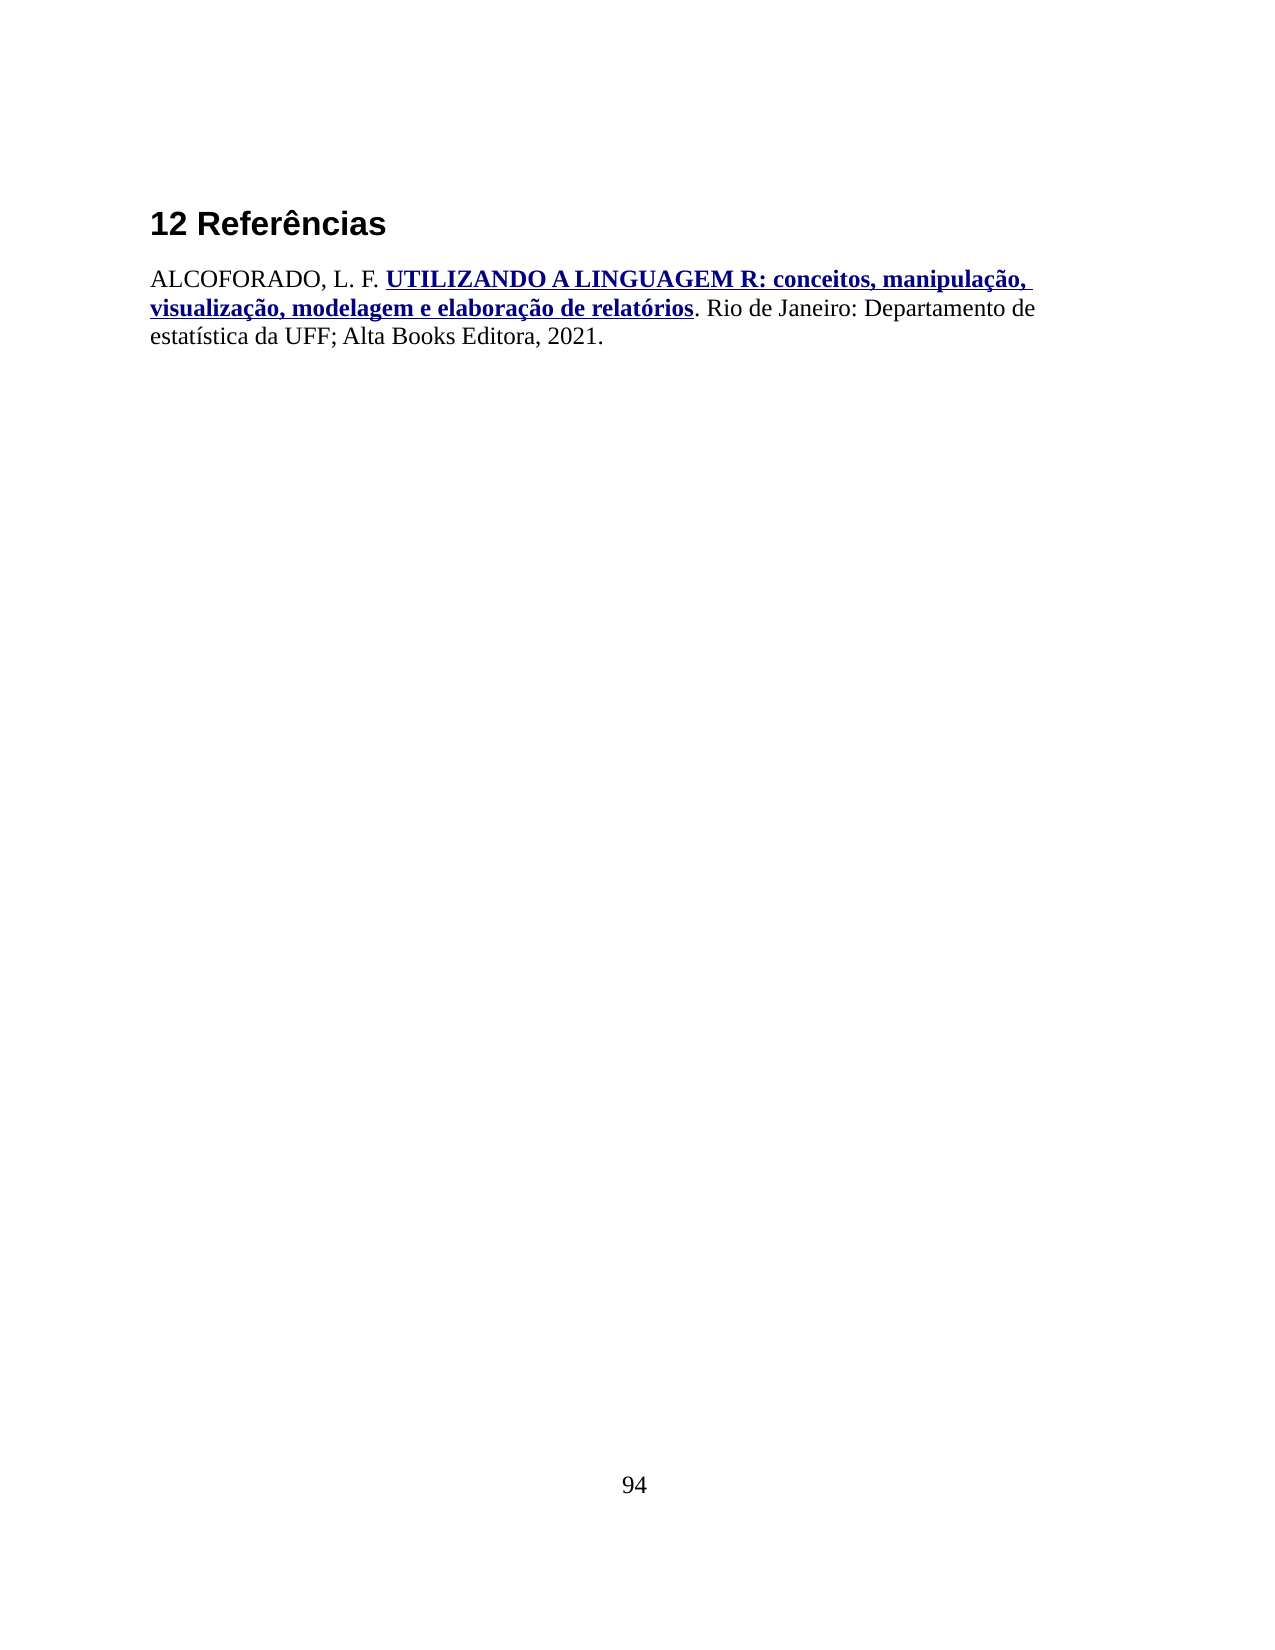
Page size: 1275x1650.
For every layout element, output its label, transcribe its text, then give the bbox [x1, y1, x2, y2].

text ALCOFORADO, L. F. UTILIZANDO A LINGUAGEM R: conceitos, manipulação, visualização, modelagem e elaboração de relatórios. Rio de Janeiro: Departamento de estatística da UFF; Alta Books Editora, 2021. [150, 264, 1125, 350]
subtitle 12 Referências [150, 204, 1125, 242]
